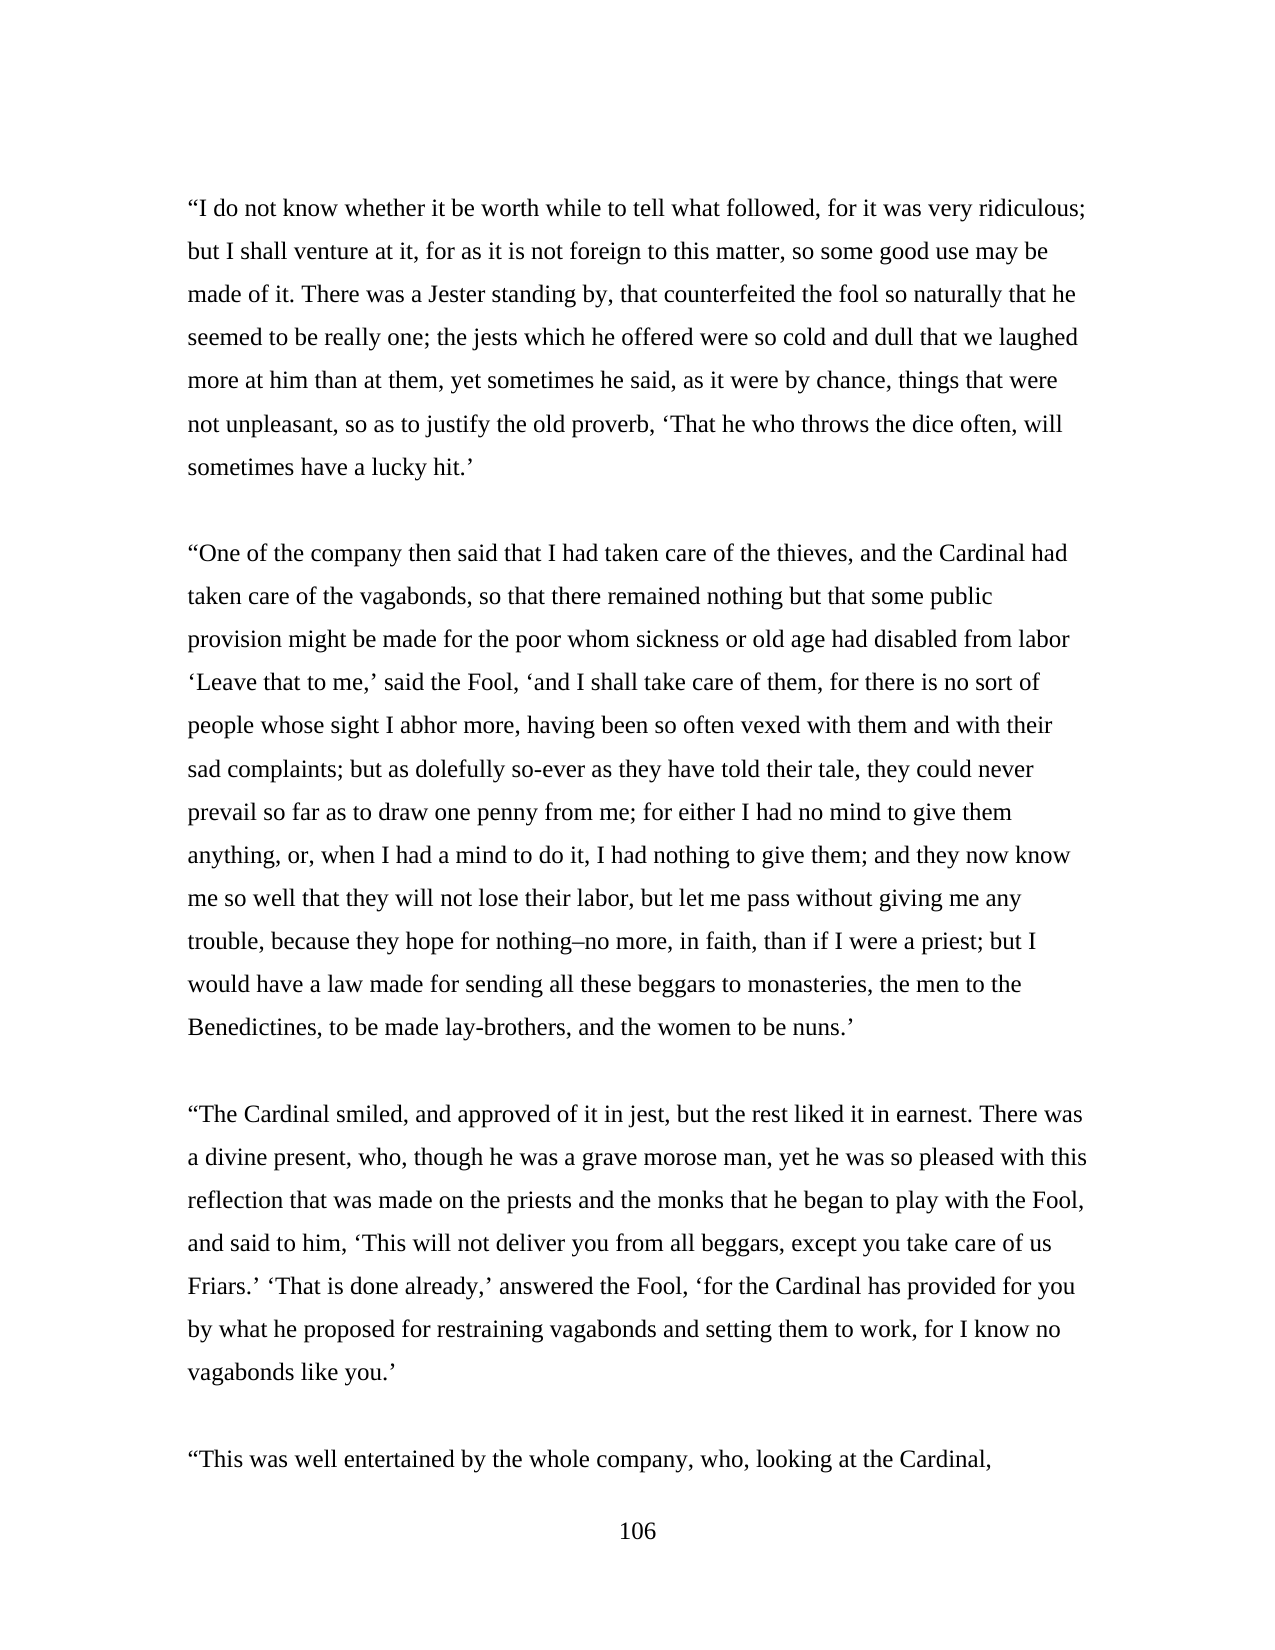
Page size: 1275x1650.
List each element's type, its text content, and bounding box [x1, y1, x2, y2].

text “I do not know whether it be worth while to tell what followed, for it was very ridiculous; but I shall venture at it, for as it is not foreign to this matter, so some good use may be made of it. There was a Jester standing by, that counterfeited the fool so naturally that he seemed to be really one; the jests which he offered were so cold and dull that we laughed more at him than at them, yet sometimes he said, as it were by chance, things that were not unpleasant, so as to justify the old proverb, ‘That he who throws the dice often, will sometimes have a lucky hit.’ [187, 193, 1087, 481]
text “The Cardinal smiled, and approved of it in jest, but the rest liked it in earnest. There was a divine present, who, though he was a grave morose man, yet he was so pleased with this reflection that was made on the priests and the monks that he began to play with the Fool, and said to him, ‘This will not deliver you from all beggars, except you take care of us Friars.’ ‘That is done already,’ answered the Fool, ‘for the Cardinal has provided for you by what he proposed for restraining vagabonds and setting them to work, for I know no vagabonds like you.’ [187, 1099, 1087, 1386]
text “One of the company then said that I had taken care of the thieves, and the Cardinal had taken care of the vagabonds, so that there remained nothing but that some public provision might be made for the poor whom sickness or old age had disabled from labor ‘Leave that to me,’ said the Fool, ‘and I shall take care of them, for there is no sort of people whose sight I abhor more, having been so often vexed with them and with their sad complaints; but as dolefully so-ever as they have told their tale, they could never prevail so far as to draw one penny from me; for either I had no mind to give them anything, or, when I had a mind to do it, I had nothing to give them; and they now know me so well that they will not lose their labor, but let me pass without giving me any trouble, because they hope for nothing–no more, in faith, than if I were a priest; but I would have a law made for sending all these beggars to monasteries, the men to the Benedictines, to be made lay-brothers, and the women to be nuns.’ [187, 538, 1087, 1041]
text “This was well entertained by the whole company, who, looking at the Cardinal, [187, 1444, 1087, 1472]
